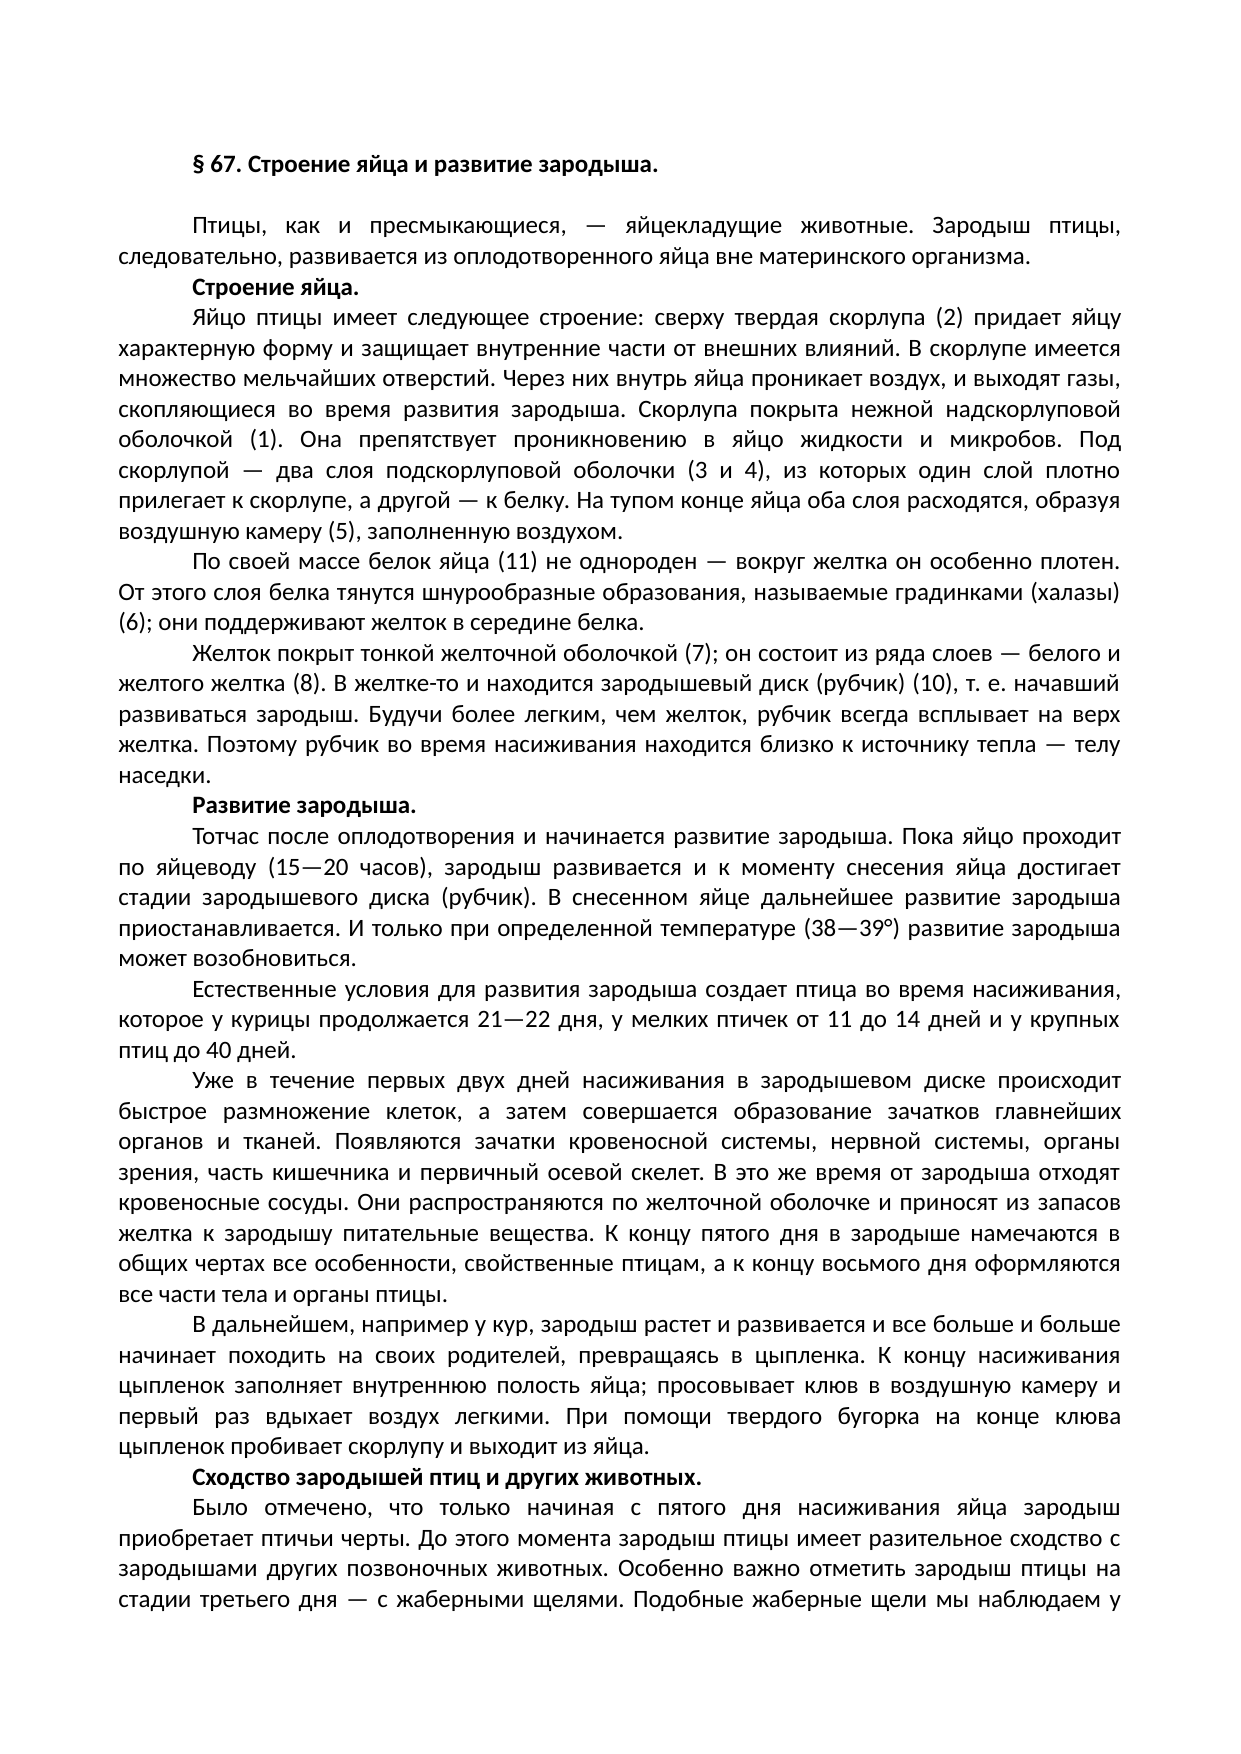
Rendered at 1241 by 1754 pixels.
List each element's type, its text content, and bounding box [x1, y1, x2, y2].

text Желток покрыт тонкой желточной оболочкой (7); он состоит из ряда слоев — белого и желтого желтка (8). В желтке-то и находится зародышевый диск (рубчик) (10), т. е. начавший развиваться зародыш. Будучи более легким, чем желток, рубчик всегда всплывает на верх желтка. Поэтому рубчик во время насиживания находится близко к источнику тепла — телу наседки. [118, 637, 1122, 789]
text Естественные условия для развития зародыша создает птица во время насиживания, которое у курицы продолжается 21—22 дня, у мелких птичек от 11 до 14 дней и у крупных птиц до 40 дней. [118, 973, 1122, 1064]
text Уже в течение первых двух дней насиживания в зародышевом диске происходит быстрое размножение клеток, а затем совершается образование зачатков главнейших органов и тканей. Появляются зачатки кровеносной системы, нервной системы, органы зрения, часть кишечника и первичный осевой скелет. В это же время от зародыша отходят кровеносные сосуды. Они распространяются по желточной оболочке и приносят из запасов желтка к зародышу питательные вещества. К концу пятого дня в зародыше намечаются в общих чертах все особенности, свойственные птицам, а к концу восьмого дня оформляются все части тела и органы птицы. [118, 1064, 1122, 1308]
text Строение яйца. [118, 271, 1122, 301]
text В дальнейшем, например у кур, зародыш растет и развивается и все больше и больше начинает походить на своих родителей, превращаясь в цыпленка. К концу насиживания цыпленок заполняет внутреннюю полость яйца; просовывает клюв в воздушную камеру и первый раз вдыхает воздух легкими. При помощи твердого бугорка на конце клюва цыпленок пробивает скорлупу и выходит из яйца. [118, 1308, 1122, 1461]
text § 67. Строение яйца и развитие зародыша. [118, 149, 1122, 179]
text Сходство зародышей птиц и других животных. [118, 1461, 1122, 1492]
text По своей массе белок яйца (11) не однороден — вокруг желтка он особенно плотен. От этого слоя белка тянутся шнурообразные образования, называемые градинками (халазы) (6); они поддерживают желток в середине белка. [118, 545, 1122, 637]
text Птицы, как и пресмыкающиеся, — яйцекладущие животные. Зародыш птицы, следовательно, развивается из оплодотворенного яйца вне материнского организма. [118, 210, 1122, 271]
text Было отмечено, что только начиная с пятого дня насиживания яйца зародыш приобретает птичьи черты. До этого момента зародыш птицы имеет разительное сходство с зародышами других позвоночных животных. Особенно важно отметить зародыш птицы на стадии третьего дня — с жаберными щелями. Подобные жаберные щели мы наблюдаем у [118, 1492, 1122, 1614]
text Развитие зародыша. [118, 789, 1122, 820]
text Тотчас после оплодотворения и начинается развитие зародыша. Пока яйцо проходит по яйцеводу (15—20 часов), зародыш развивается и к моменту снесения яйца достигает стадии зародышевого диска (рубчик). В снесенном яйце дальнейшее развитие зародыша приостанавливается. И только при определенной температуре (38—39°) развитие зародыша может возобновиться. [118, 820, 1122, 973]
text Яйцо птицы имеет следующее строение: сверху твердая скорлупа (2) придает яйцу характерную форму и защищает внутренние части от внешних влияний. В скорлупе имеется множество мельчайших отверстий. Через них внутрь яйца проникает воздух, и выходят газы, скопляющиеся во время развития зародыша. Скорлупа покрыта нежной надскорлуповой оболочкой (1). Она препятствует проникновению в яйцо жидкости и микробов. Под скорлупой — два слоя подскорлуповой оболочки (3 и 4), из которых один слой плотно прилегает к скорлупе, а другой — к белку. На тупом конце яйца оба слоя расходятся, образуя воздушную камеру (5), заполненную воздухом. [118, 301, 1122, 545]
